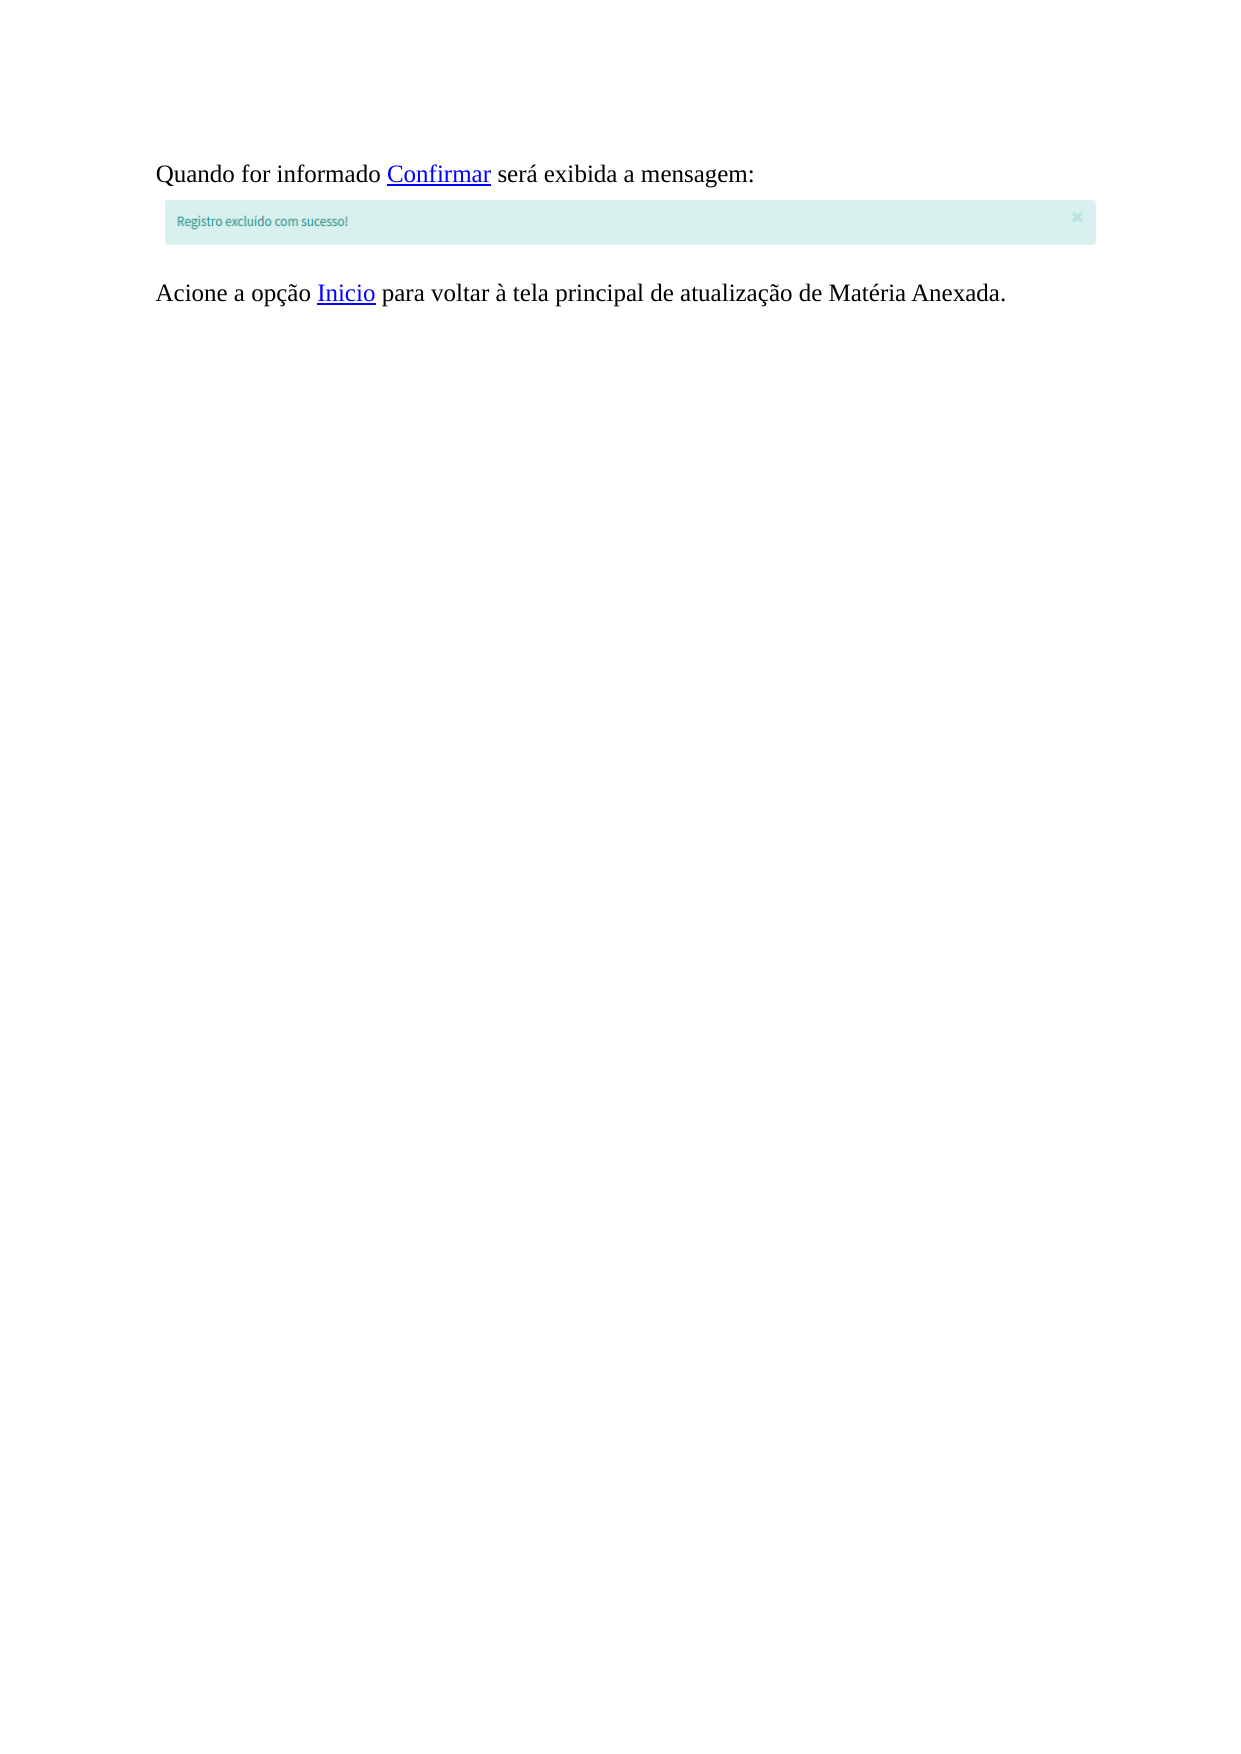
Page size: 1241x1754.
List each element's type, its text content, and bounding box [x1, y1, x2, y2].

text Acione a opção Inicio para voltar à tela principal de atualização de Matéria Anexada. [155, 278, 1122, 307]
picture [161, 197, 1099, 250]
text Quando for informado Confirmar será exibida a mensagem: [156, 159, 1122, 188]
